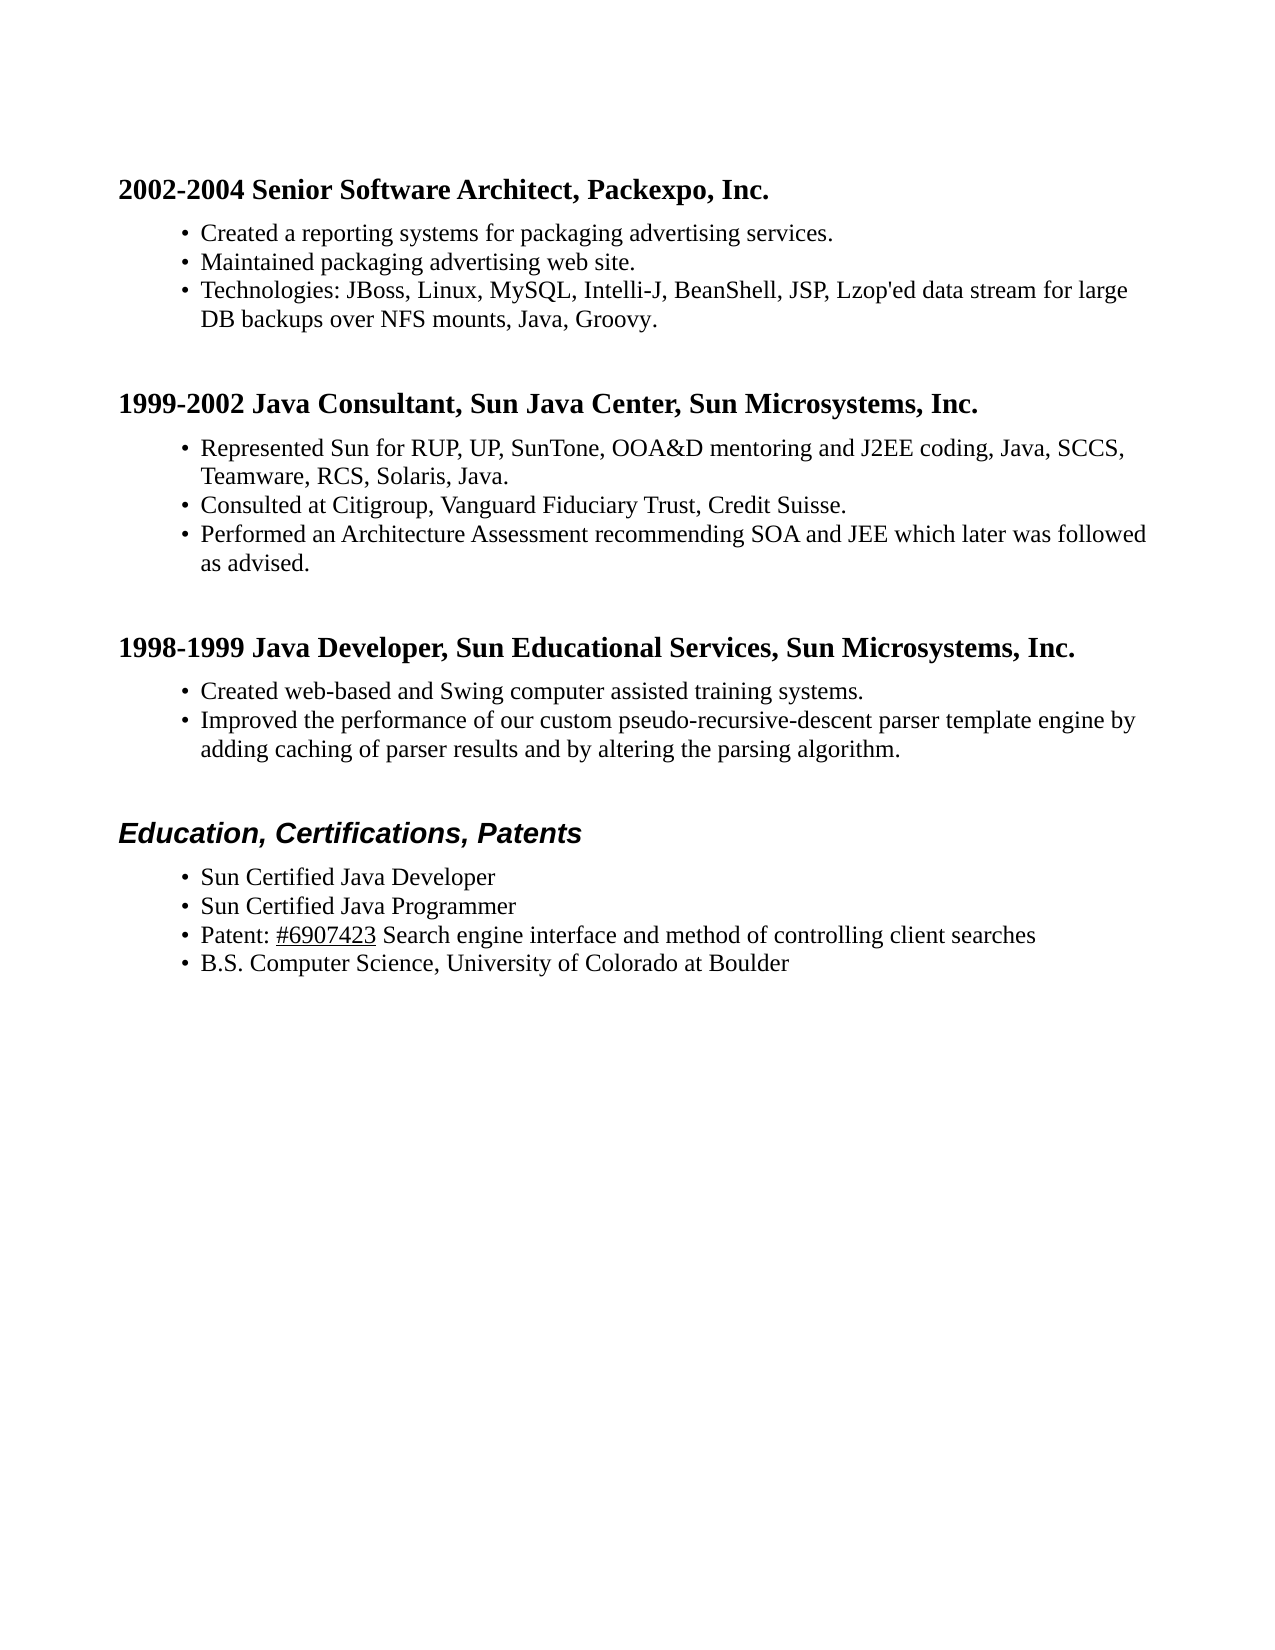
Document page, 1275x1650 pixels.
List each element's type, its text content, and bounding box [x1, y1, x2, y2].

subtitle 2002-2004 Senior Software Architect, Packexpo, Inc. [118, 172, 1157, 205]
list Patent: #6907423 Search engine interface and method of controlling client searches [200, 920, 1157, 948]
list Sun Certified Java Developer [200, 862, 1157, 891]
list Improved the performance of our custom pseudo-recursive-descent parser template engine by adding caching of parser results and by altering the parsing algorithm. [181, 705, 1157, 762]
list Technologies: JBoss, Linux, MySQL, Intelli-J, BeanShell, JSP, Lzop'ed data stream for large DB backups over NFS mounts, Java, Groovy. [181, 275, 1157, 333]
list Created a reporting systems for packaging advertising services. [200, 218, 1157, 247]
list Consulted at Citigroup, Vanguard Fiduciary Trust, Credit Suisse. [200, 490, 1157, 519]
subtitle Education, Certifications, Patents [118, 816, 1157, 850]
subtitle 1998-1999 Java Developer, Sun Educational Services, Sun Microsystems, Inc. [118, 630, 1157, 664]
subtitle 1999-2002 Java Consultant, Sun Java Center, Sun Microsystems, Inc. [118, 387, 1157, 420]
list Sun Certified Java Programmer [200, 891, 1157, 920]
list B.S. Computer Science, University of Colorado at Boulder [181, 948, 1157, 977]
list Performed an Architecture Assessment recommending SOA and JEE which later was followed as advised. [181, 519, 1157, 576]
list Represented Sun for RUP, UP, SunTone, OOA&D mentoring and J2EE coding, Java, SCCS, Teamware, RCS, Solaris, Java. [181, 433, 1157, 490]
list Created web-based and Swing computer assisted training systems. [200, 676, 1157, 705]
list Maintained packaging advertising web site. [200, 247, 1157, 275]
